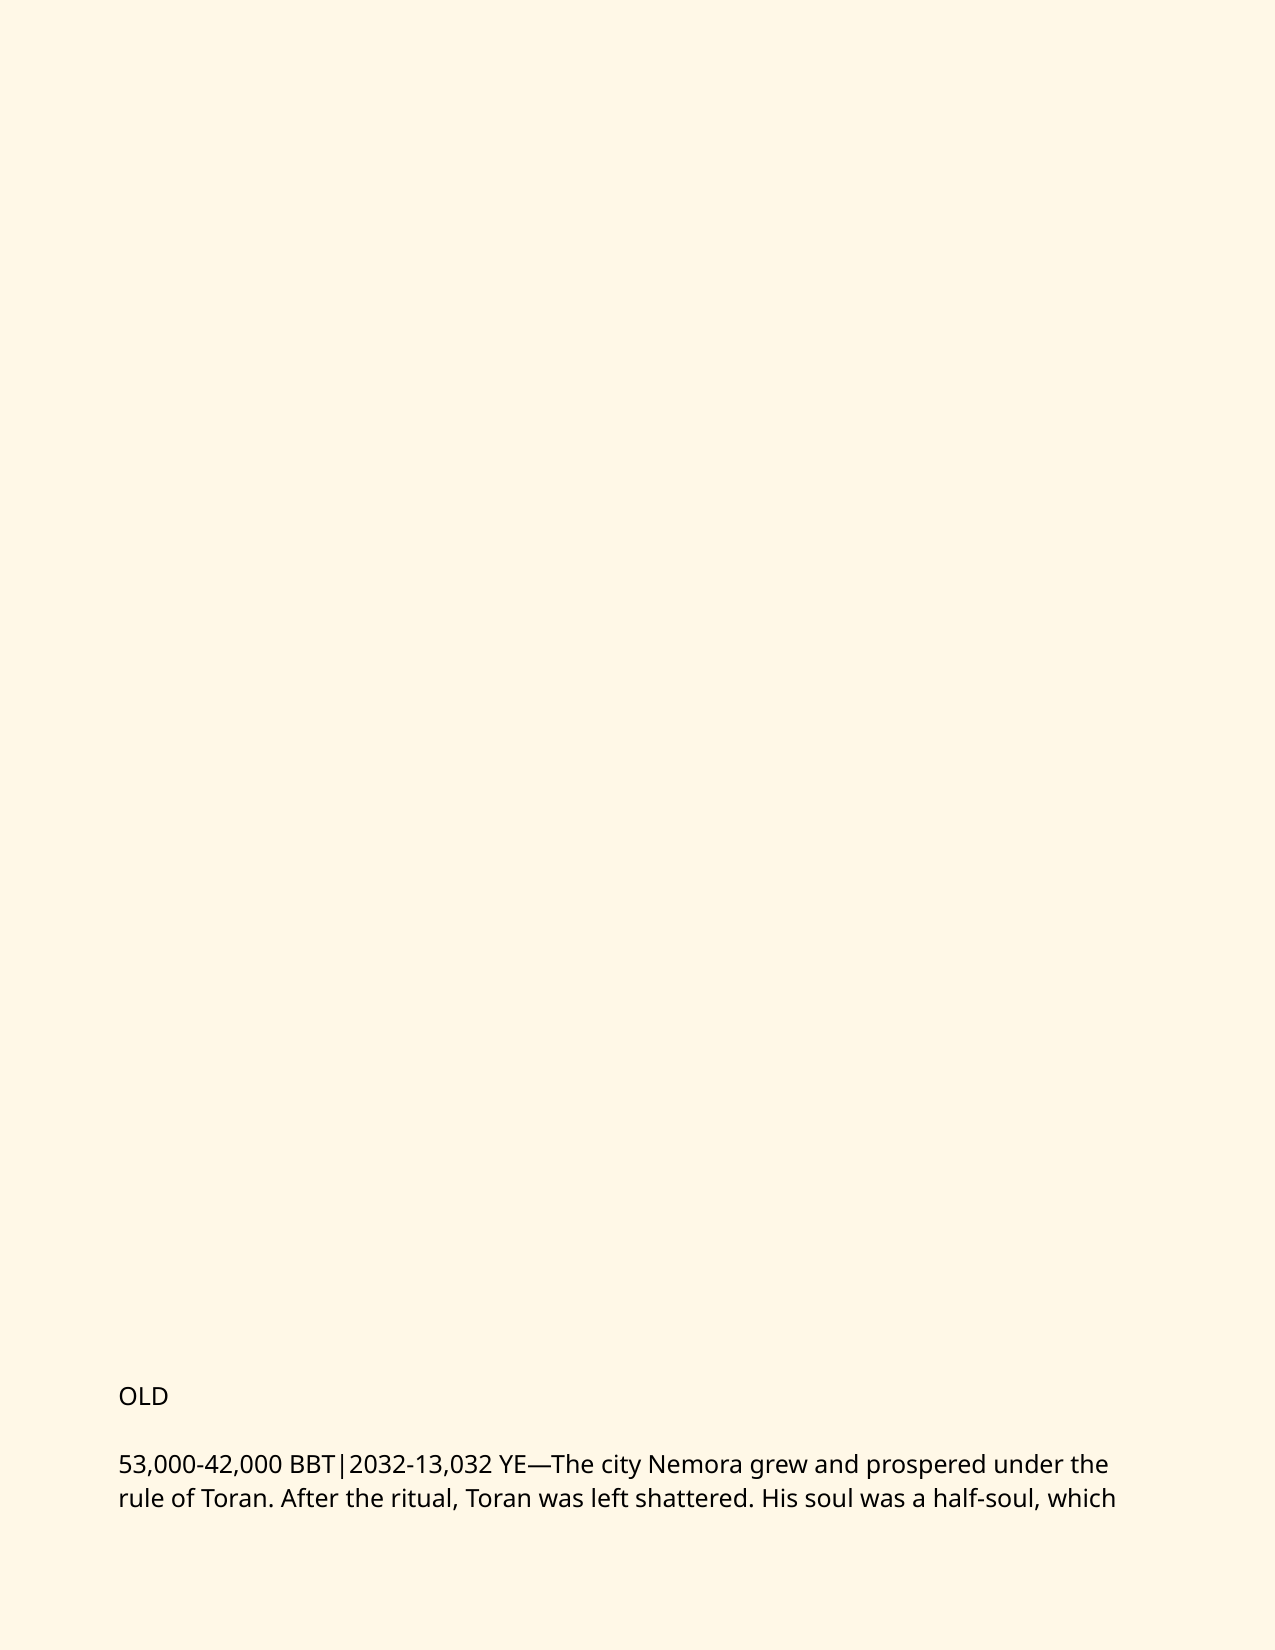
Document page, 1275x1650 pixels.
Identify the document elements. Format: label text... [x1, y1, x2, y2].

text 53,000-42,000 BBT|2032-13,032 YE—The city Nemora grew and prospered under the rule of Toran. After the ritual, Toran was left shattered. His soul was a half-soul, which [118, 1447, 1157, 1515]
text OLD [118, 1378, 1157, 1412]
